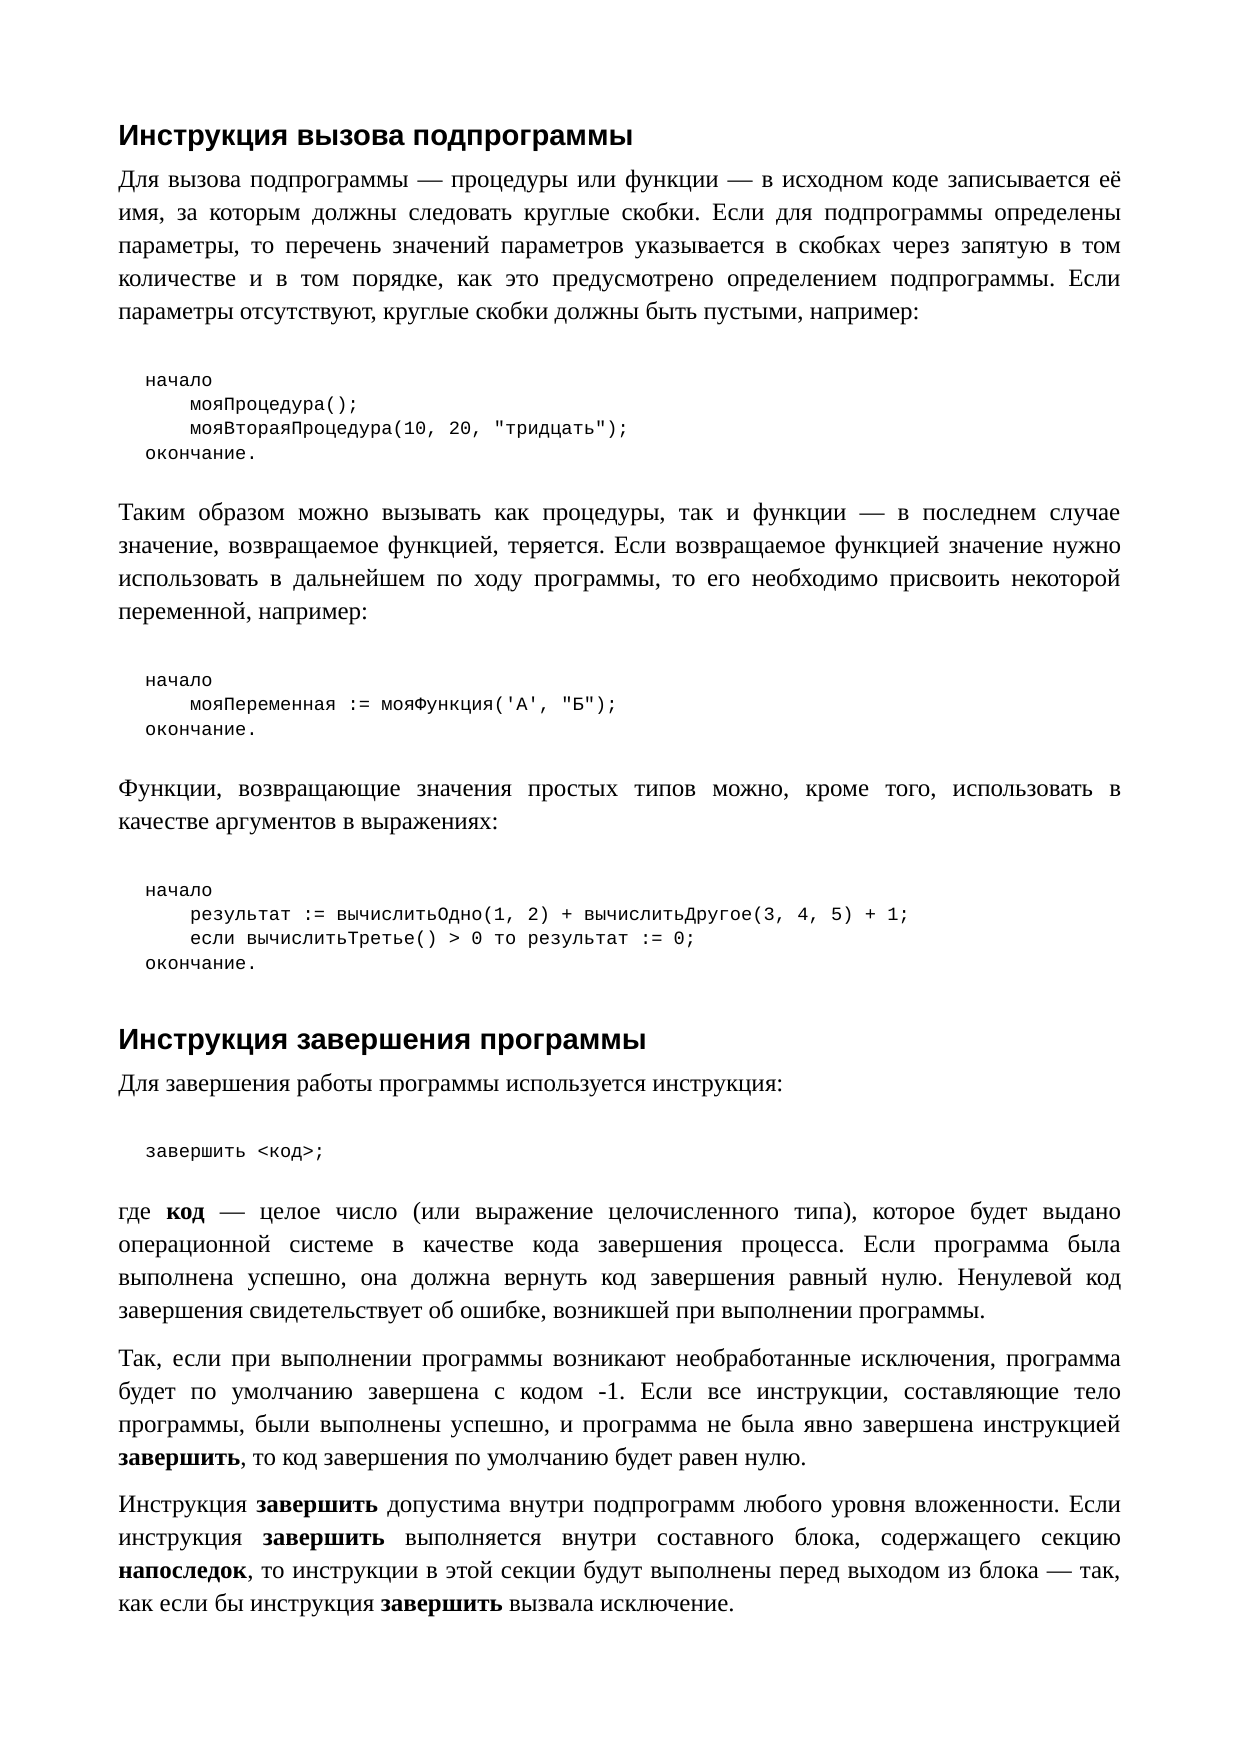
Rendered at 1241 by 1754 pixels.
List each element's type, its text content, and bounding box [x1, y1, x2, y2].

text где код — целое число (или выражение целочисленного типа), которое будет выдано операционной системе в качестве кода завершения процесса. Если программа была выполнена успешно, она должна вернуть код завершения равный нулю. Ненулевой код завершения свидетельствует об ошибке, возникшей при выполнении программы. [118, 1196, 1122, 1324]
text Функции, возвращающие значения простых типов можно, кроме того, использовать в качестве аргументов в выражениях: [118, 773, 1122, 835]
text завершить <код>; [136, 1133, 1104, 1172]
text Для вызова подпрограммы — процедуры или функции — в исходном коде записывается её имя, за которым должны следовать круглые скобки. Если для подпрограммы определены параметры, то перечень значений параметров указывается в скобках через запятую в том количестве и в том порядке, как это предусмотрено определением подпрограммы. Если параметры отсутствуют, круглые скобки должны быть пустыми, например: [118, 164, 1122, 325]
subtitle Инструкция завершения программы [118, 1022, 1122, 1056]
text начало мояПеременная := мояФункция('А', "Б"); окончание. [136, 662, 1104, 749]
text начало мояПроцедура(); мояВтораяПроцедура(10, 20, "тридцать"); окончание. [136, 362, 1104, 474]
subtitle Инструкция вызова подпрограммы [118, 118, 1122, 152]
text Для завершения работы программы используется инструкция: [118, 1068, 1122, 1097]
text Таким образом можно вызывать как процедуры, так и функции — в последнем случае значение, возвращаемое функцией, теряется. Если возвращаемое функцией значение нужно использовать в дальнейшем по ходу программы, то его необходимо присвоить некоторой переменной, например: [118, 497, 1122, 625]
text начало результат := вычислитьОдно(1, 2) + вычислитьДругое(3, 4, 5) + 1; если вычислитьТретье() > 0 то результат := 0; окончание. [136, 872, 1104, 984]
text Инструкция завершить допустима внутри подпрограмм любого уровня вложенности. Если инструкция завершить выполняется внутри составного блока, содержащего секцию напоследок, то инструкции в этой секции будут выполнены перед выходом из блока — так, как если бы инструкция завершить вызвала исключение. [118, 1489, 1122, 1617]
text Так, если при выполнении программы возникают необработанные исключения, программа будет по умолчанию завершена с кодом -1. Если все инструкции, составляющие тело программы, были выполнены успешно, и программа не была явно завершена инструкцией завершить, то код завершения по умолчанию будет равен нулю. [118, 1343, 1122, 1471]
